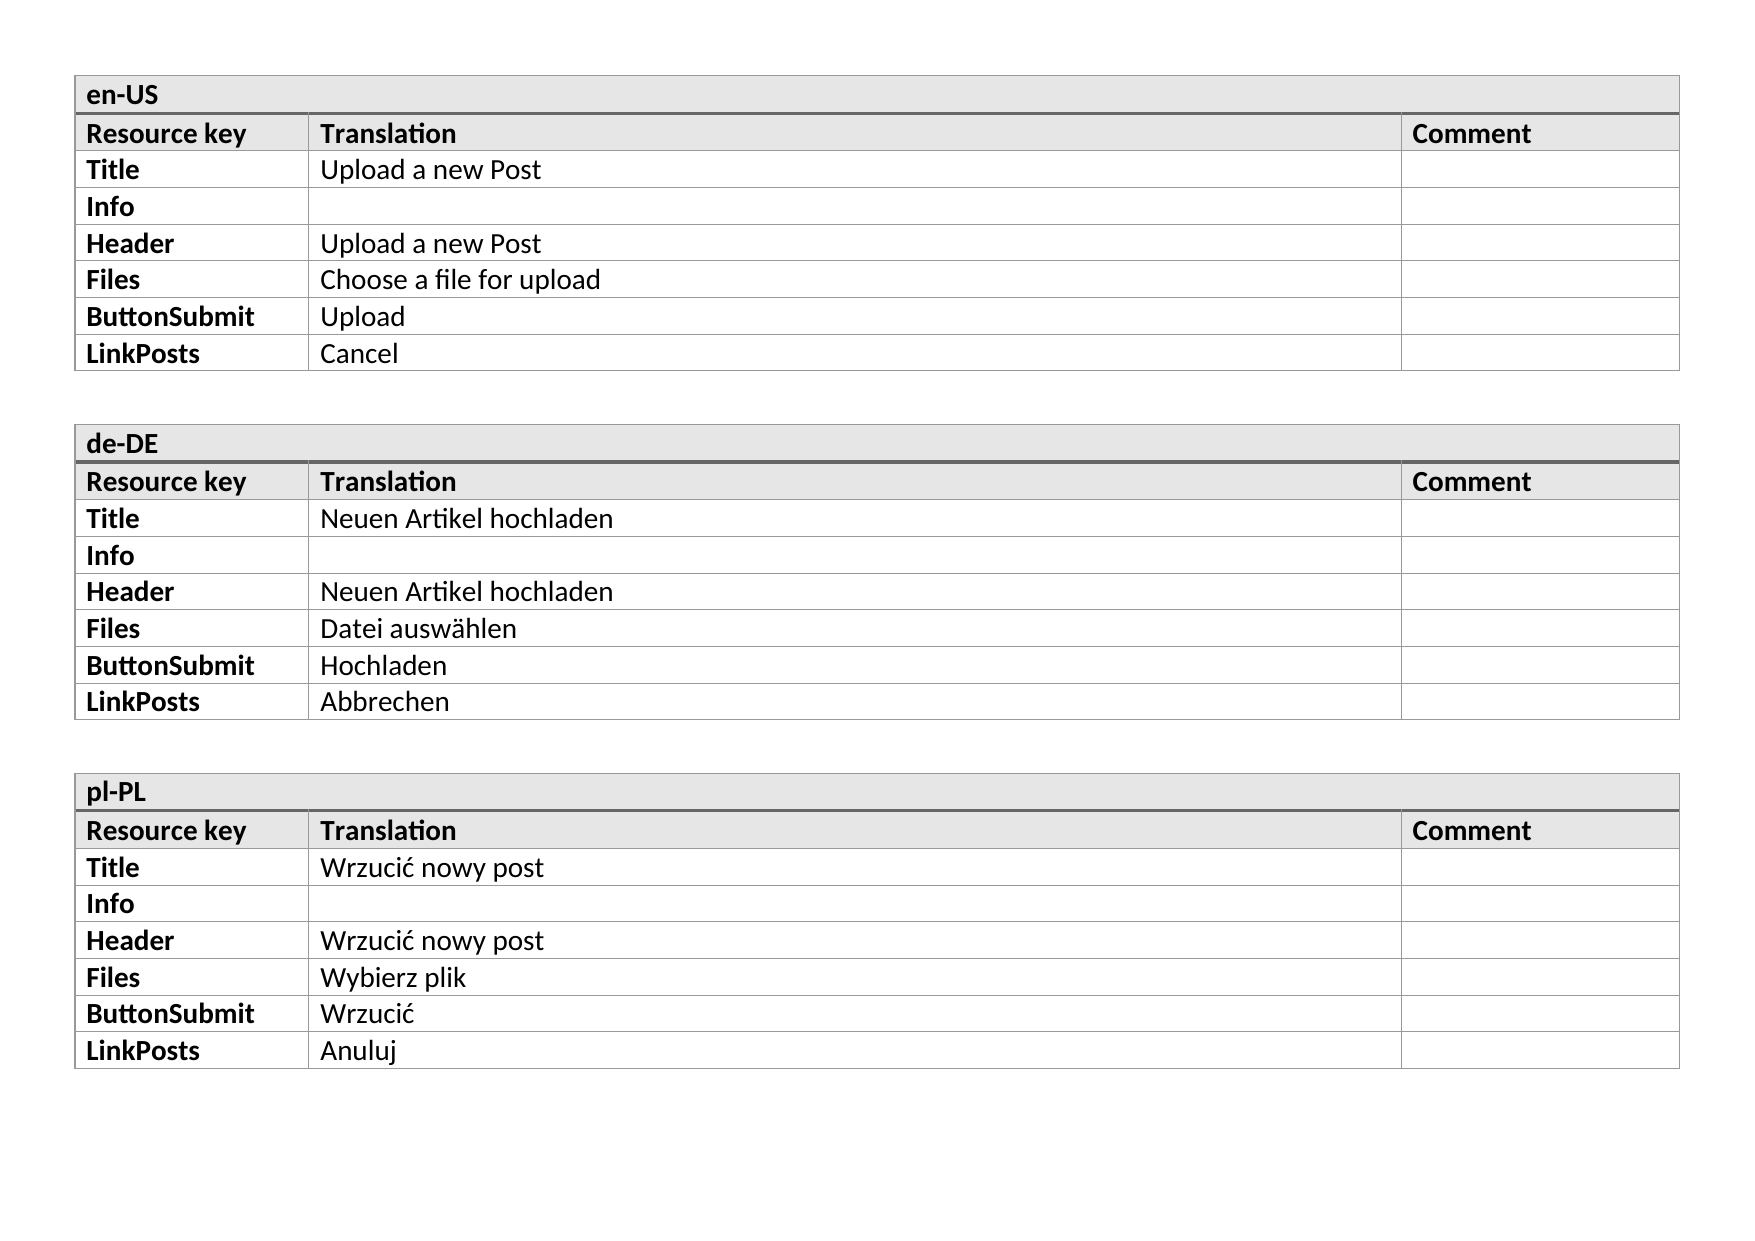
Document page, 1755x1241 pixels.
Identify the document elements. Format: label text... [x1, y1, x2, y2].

table_cell Files [76, 610, 308, 646]
table_cell Title [76, 500, 308, 536]
table_cell [1402, 188, 1679, 224]
table_cell Choose a file for upload [309, 261, 1401, 297]
table_header de-DE [76, 425, 1679, 460]
table_cell Title [76, 849, 308, 884]
table_cell LinkPosts [76, 684, 308, 719]
table_cell Comment [1402, 464, 1679, 499]
table_cell Header [76, 574, 308, 609]
table_cell Wrzucić nowy post [309, 922, 1401, 958]
table_cell [1402, 922, 1679, 958]
table_cell ButtonSubmit [76, 298, 308, 334]
table_cell [1402, 610, 1679, 646]
table_cell [1402, 298, 1679, 334]
table_cell [1402, 886, 1679, 921]
table_header pl-PL [76, 774, 1679, 809]
table_cell Cancel [309, 335, 1401, 370]
table_cell [1402, 151, 1679, 187]
table_cell [1402, 500, 1679, 536]
table_cell ButtonSubmit [76, 647, 308, 682]
table_cell Wybierz plik [309, 959, 1401, 994]
table_cell Translation [309, 812, 1401, 848]
table_cell [1402, 849, 1679, 884]
table_cell LinkPosts [76, 335, 308, 370]
table_cell Info [76, 537, 308, 572]
table_cell Translation [309, 464, 1401, 499]
table_cell Resource key [76, 115, 308, 150]
table_cell Wrzucić nowy post [309, 849, 1401, 884]
table_cell Info [76, 188, 308, 224]
table_cell Translation [309, 115, 1401, 150]
table_cell LinkPosts [76, 1032, 308, 1068]
table_cell Header [76, 225, 308, 260]
table_cell Neuen Artikel hochladen [309, 500, 1401, 536]
table_cell Files [76, 959, 308, 994]
table_cell Upload a new Post [309, 151, 1401, 187]
table_cell [1402, 225, 1679, 260]
table_cell Neuen Artikel hochladen [309, 574, 1401, 609]
table_cell Files [76, 261, 308, 297]
table_cell [1402, 996, 1679, 1031]
table_cell [309, 537, 1401, 572]
table_cell Upload a new Post [309, 225, 1401, 260]
table_cell [1402, 684, 1679, 719]
table_cell Title [76, 151, 308, 187]
table_cell Info [76, 886, 308, 921]
table_cell [1402, 1032, 1679, 1068]
table_cell Comment [1402, 812, 1679, 848]
table_cell Comment [1402, 115, 1679, 150]
table_cell [1402, 261, 1679, 297]
table_cell [1402, 574, 1679, 609]
table_cell Header [76, 922, 308, 958]
table_cell [1402, 537, 1679, 572]
table_header en-US [76, 76, 1679, 112]
table_cell Abbrechen [309, 684, 1401, 719]
table_cell [309, 886, 1401, 921]
table_cell Datei auswählen [309, 610, 1401, 646]
table_cell Upload [309, 298, 1401, 334]
table_cell [1402, 959, 1679, 994]
table_cell [309, 188, 1401, 224]
table_cell ButtonSubmit [76, 996, 308, 1031]
table_cell Wrzucić [309, 996, 1401, 1031]
table_cell [1402, 647, 1679, 682]
table_cell Resource key [76, 464, 308, 499]
table_cell Resource key [76, 812, 308, 848]
table_cell Anuluj [309, 1032, 1401, 1068]
table_cell Hochladen [309, 647, 1401, 682]
table_cell [1402, 335, 1679, 370]
